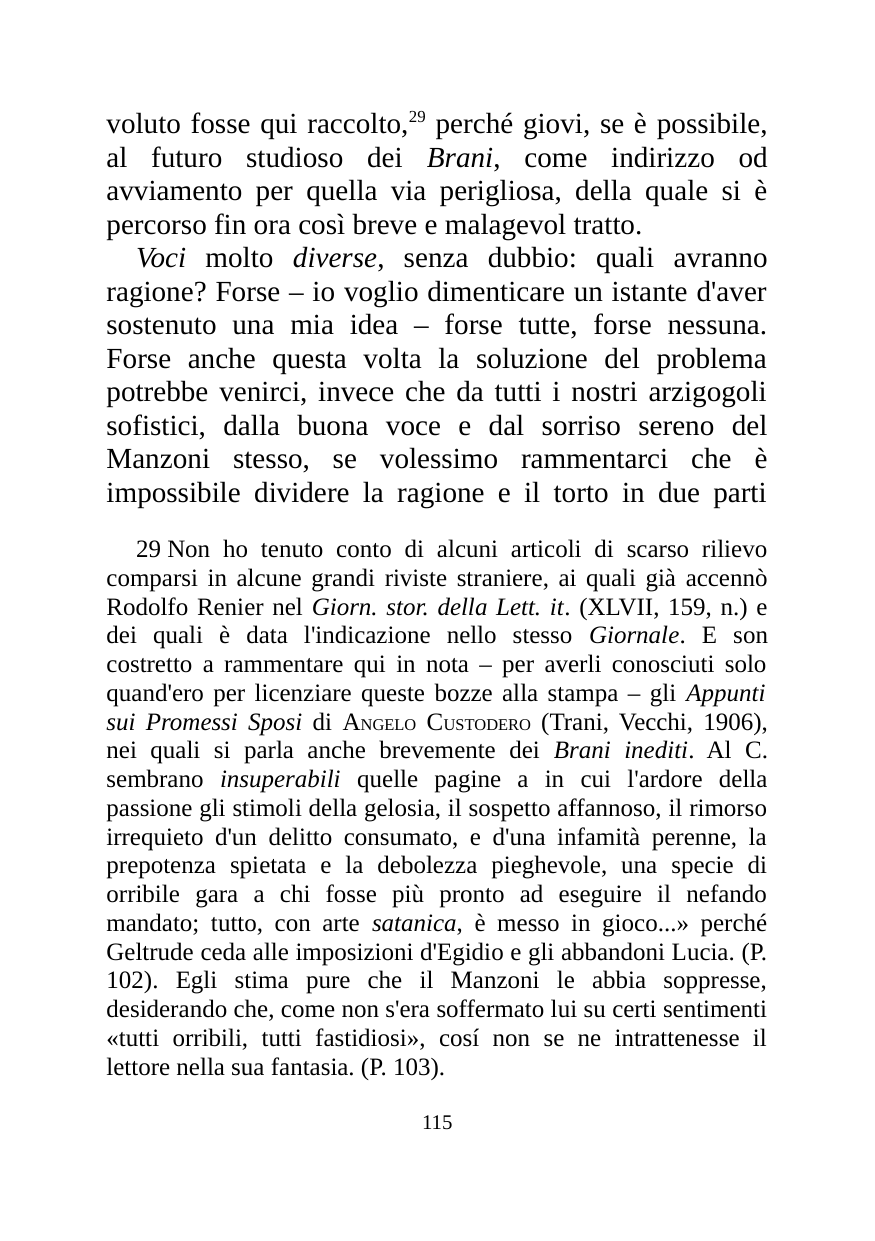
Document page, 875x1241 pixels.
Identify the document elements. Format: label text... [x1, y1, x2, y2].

text Non ho tenuto conto di alcuni articoli di scarso rilievo comparsi in alcune grandi riviste straniere, ai quali già accennò Rodolfo Renier nel Giorn. stor. della Lett. it. (XLVII, 159, n.) e dei quali è data l'indicazione nello stesso Giornale. E son costretto a rammentare qui in nota – per averli conosciuti solo quand'ero per licenziare queste bozze alla stampa – gli Appunti sui Promessi Sposi di Angelo Custodero (Trani, Vecchi, 1906), nei quali si parla anche brevemente dei Brani inediti. Al C. sembrano insuperabili quelle pagine a in cui l'ardore della passione gli stimoli della gelosia, il sospetto affannoso, il rimorso irrequieto d'un delitto consumato, e d'una infamità perenne, la prepotenza spietata e la debolezza pieghevole, una specie di orribile gara a chi fosse più pronto ad eseguire il nefando mandato; tutto, con arte satanica, è messo in gioco...» perché Geltrude ceda alle imposizioni d'Egidio e gli abbandoni Lucia. (P. 102). Egli stima pure che il Manzoni le abbia soppresse, desiderando che, come non s'era soffermato lui su certi sentimenti «tutti orribili, tutti fastidiosi», cosí non se ne intrattenesse il lettore nella sua fantasia. (P. 103). [106, 534, 768, 1080]
text voluto fosse qui raccolto, perché giovi, se è possibile, al futuro studioso dei Brani, come indirizzo od avviamento per quella via perigliosa, della quale si è percorso fin ora così breve e malagevol tratto. [106, 106, 768, 240]
text Voci molto diverse, senza dubbio: quali avranno ragione? Forse – io voglio dimenticare un istante d'aver sostenuto una mia idea – forse tutte, forse nessuna. Forse anche questa volta la soluzione del problema potrebbe venirci, invece che da tutti i nostri arzigogoli sofistici, dalla buona voce e dal sorriso sereno del Manzoni stesso, se volessimo rammentarci che è impossibile dividere la ragione e il torto in due parti [106, 240, 768, 509]
